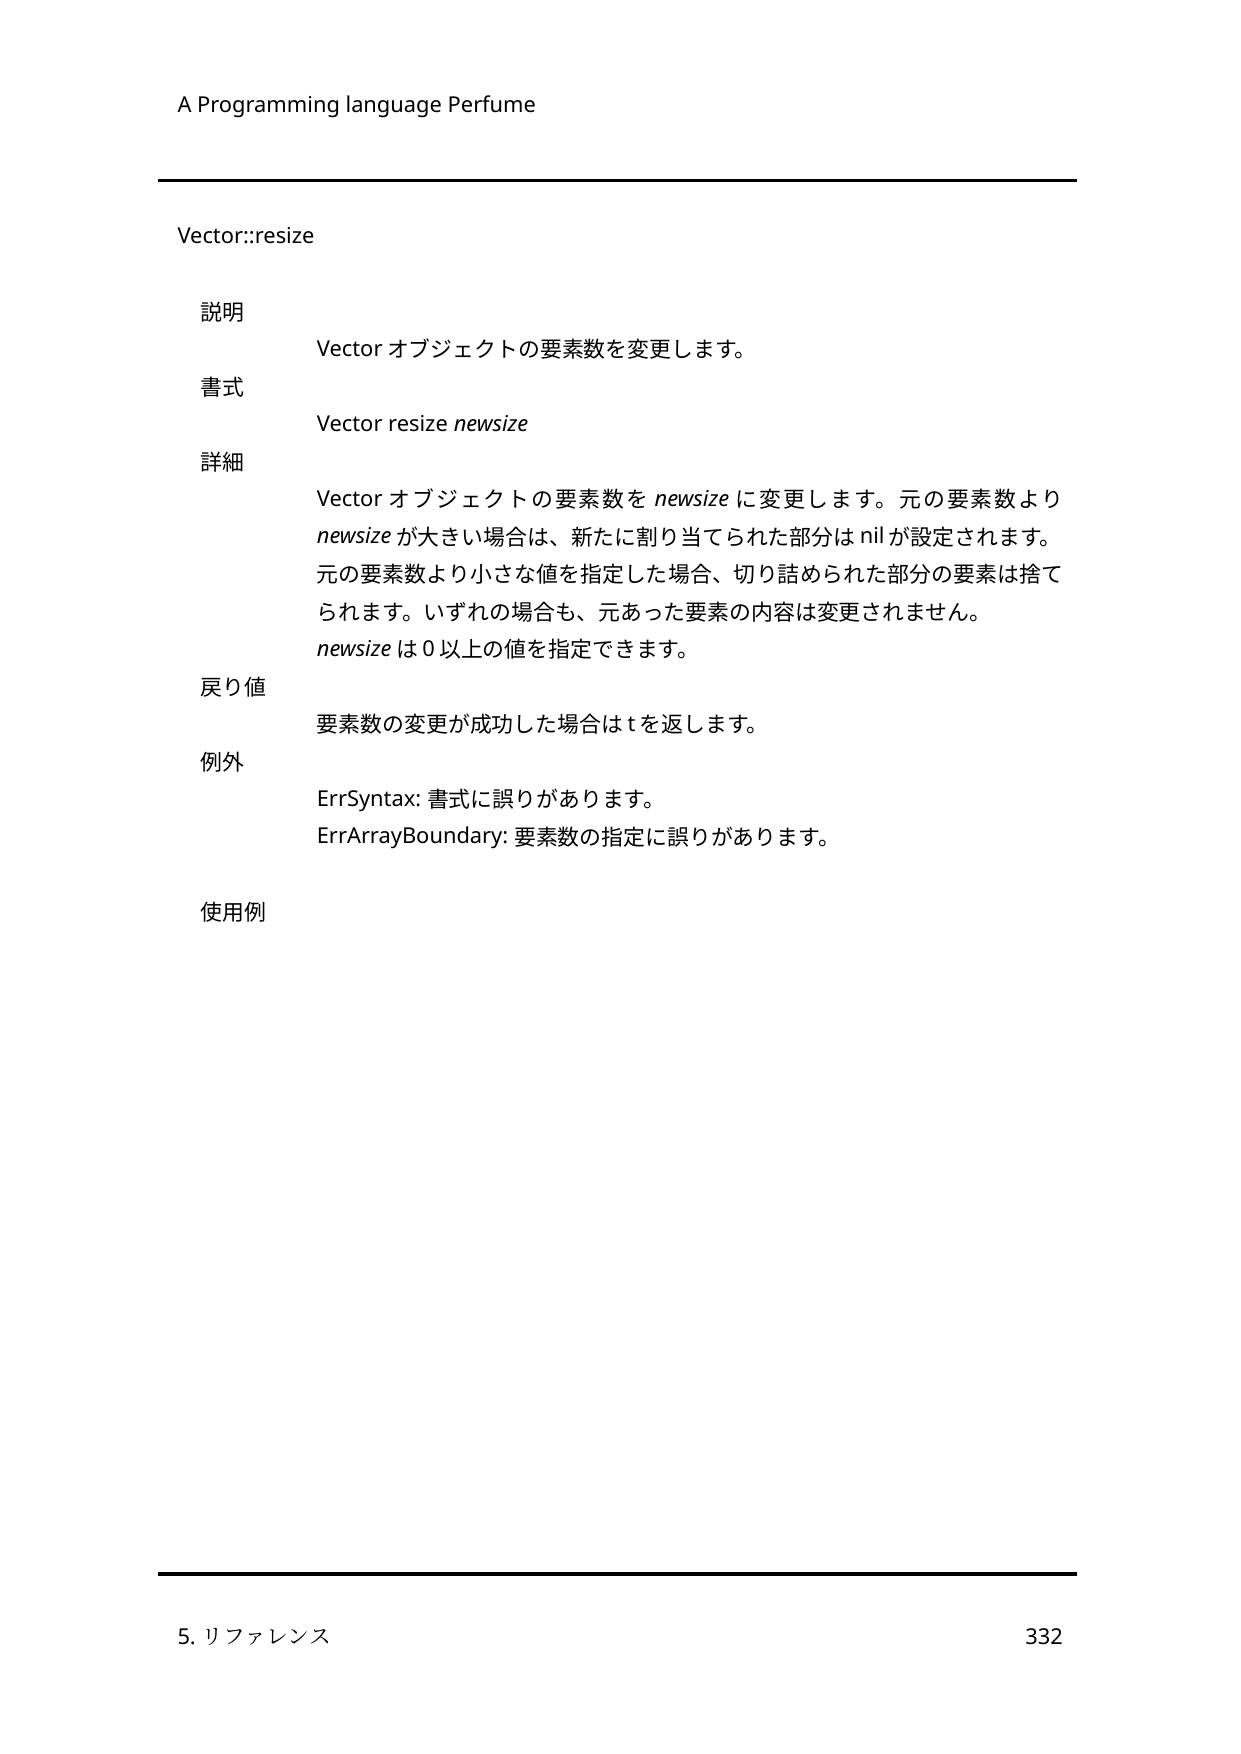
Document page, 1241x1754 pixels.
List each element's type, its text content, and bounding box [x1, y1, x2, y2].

table_cell 要素数の変更が成功した場合はtを返します。 [317, 667, 1063, 742]
table_cell 戻り値 [200, 667, 317, 742]
table_cell 書式 [200, 367, 317, 442]
table_cell ErrSyntax: 書式に誤りがあります。 ErrArrayBoundary: 要素数の指定に誤りがあります。 [317, 742, 1063, 867]
table_cell [317, 867, 1063, 967]
table_header Vectorオブジェクトの要素数を変更します。 [317, 292, 1063, 367]
table_header 説明 [200, 292, 317, 367]
table_cell 使用例 [200, 867, 317, 967]
table_cell Vector resize newsize [317, 367, 1063, 442]
subtitle Vector::resize [177, 217, 1063, 254]
table_cell 例外 [200, 742, 317, 867]
table_cell 詳細 [200, 442, 317, 667]
table_cell Vectorオブジェクトの要素数をnewsizeに変更します。元の要素数よりnewsizeが大きい場合は、新たに割り当てられた部分はnilが設定されます。 元の要素数より小さな値を指定した場合、切り詰められた部分の要素は捨てられます。いずれの場合も、元あった要素の内容は変更されません。 newsizeは0以上の値を指定できます。 [317, 442, 1063, 667]
